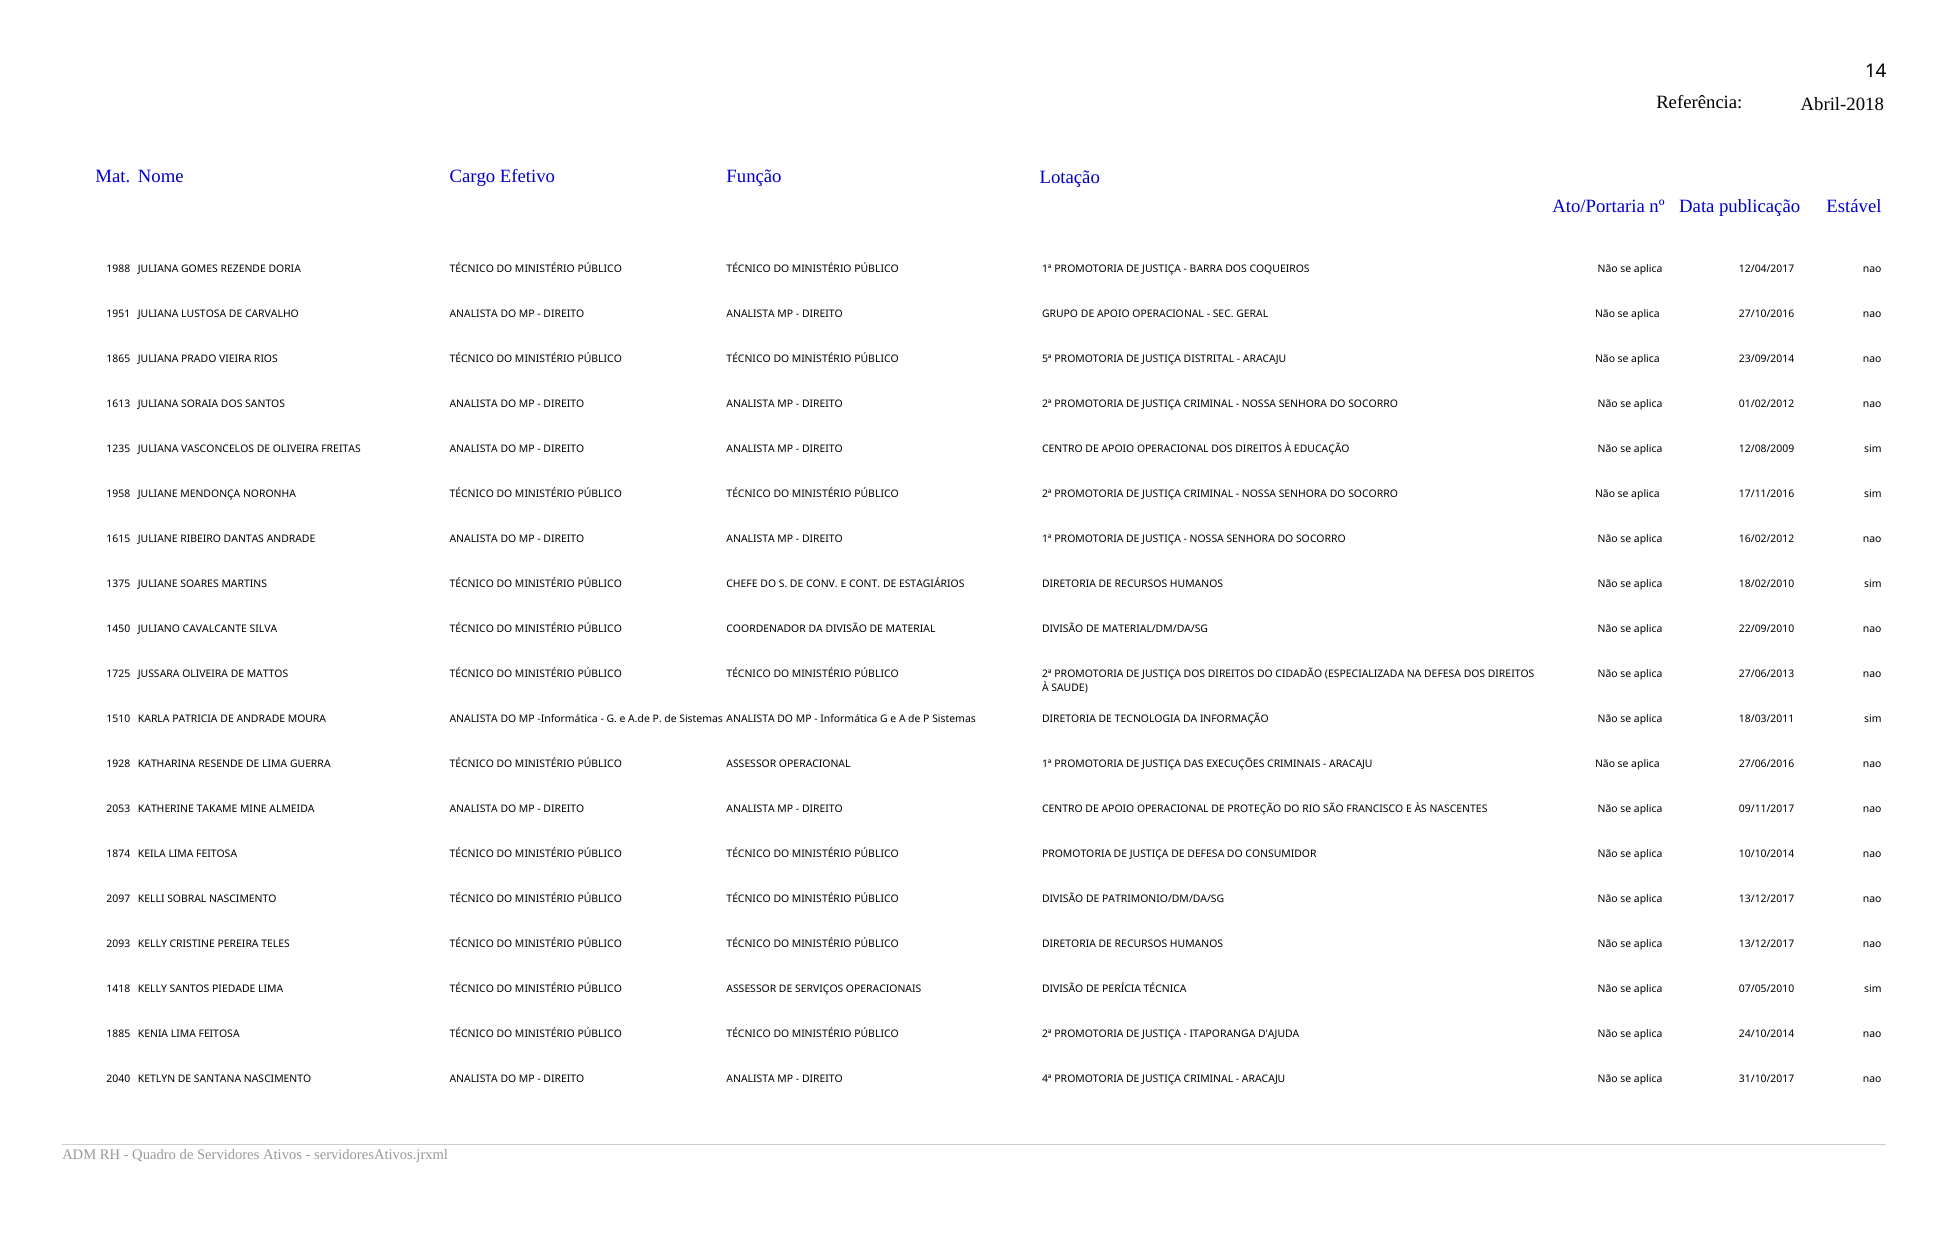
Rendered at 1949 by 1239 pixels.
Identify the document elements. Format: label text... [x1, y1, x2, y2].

table_cell [443, 531, 449, 576]
table_cell Lotação [1039, 166, 1196, 196]
table_cell 2ª PROMOTORIA DE JUSTIÇA - ITAPORANGA D'AJUDA [1042, 1026, 1538, 1071]
table_cell [443, 576, 449, 621]
table_cell DIRETORIA DE RECURSOS HUMANOS [1042, 576, 1538, 621]
table_cell [130, 196, 138, 225]
table_cell 12/04/2017 [1662, 261, 1794, 306]
table_cell [1881, 801, 1948, 846]
table_cell [1881, 981, 1948, 1026]
table_cell [443, 666, 449, 711]
table_cell [443, 846, 449, 891]
table_cell 1510 [68, 711, 130, 756]
table_cell nao [1803, 531, 1881, 576]
table_cell [0, 1026, 68, 1071]
table_cell DIVISÃO DE PERÍCIA TÉCNICA [1042, 981, 1538, 1026]
table_cell 1958 [68, 486, 130, 531]
table_cell JULIANE MENDONÇA NORONHA [138, 486, 443, 531]
table_cell 1235 [68, 441, 130, 486]
table_cell [1538, 531, 1547, 576]
table_cell [1881, 621, 1948, 666]
table_cell [1538, 936, 1547, 981]
table_cell sim [1803, 576, 1881, 621]
table_cell 1375 [68, 576, 130, 621]
table_cell JULIANA VASCONCELOS DE OLIVEIRA FREITAS [138, 441, 443, 486]
table_cell JULIANA PRADO VIEIRA RIOS [138, 351, 443, 396]
table_cell Não se aplica [1547, 1026, 1662, 1071]
table_cell [138, 195, 203, 225]
table_cell 10/10/2014 [1662, 846, 1794, 891]
table_cell [130, 351, 138, 396]
table_cell Data publicação [1665, 195, 1800, 225]
table_cell Não se aplica [1547, 576, 1662, 621]
table_cell [1538, 891, 1547, 936]
table_cell 13/12/2017 [1662, 891, 1794, 936]
table_cell [803, 166, 1039, 195]
table_cell [1794, 441, 1803, 486]
table_cell [1881, 306, 1948, 351]
table_cell Não se aplica [1547, 531, 1662, 576]
table_cell sim [1803, 981, 1881, 1026]
table_cell [1881, 846, 1948, 891]
table_cell TÉCNICO DO MINISTÉRIO PÚBLICO [449, 756, 723, 801]
table_cell [803, 196, 1039, 225]
table_cell [0, 1116, 1948, 1144]
table_cell nao [1803, 396, 1881, 441]
table_cell [1794, 531, 1803, 576]
table_cell 1418 [68, 981, 130, 1026]
table_cell 27/10/2016 [1662, 306, 1794, 351]
table_cell Não se aplica [1547, 711, 1662, 756]
table_cell 24/10/2014 [1662, 1026, 1794, 1071]
table_cell [68, 195, 130, 225]
table_cell nao [1803, 891, 1881, 936]
table_cell [0, 57, 1731, 84]
table_cell [1881, 531, 1948, 576]
table_cell ANALISTA DO MP - DIREITO [449, 801, 723, 846]
table_cell [1794, 576, 1803, 621]
table_cell [1886, 57, 1948, 84]
table_cell Não se aplica [1547, 891, 1662, 936]
table_cell [1030, 351, 1042, 396]
table_cell [449, 195, 684, 225]
table_cell 2093 [68, 936, 130, 981]
table_cell TÉCNICO DO MINISTÉRIO PÚBLICO [726, 261, 1030, 306]
table_cell Abril-2018 [1756, 93, 1884, 121]
table_cell [1538, 756, 1547, 801]
table_cell [0, 261, 68, 306]
table_cell [1538, 1026, 1547, 1071]
table_cell JULIANE RIBEIRO DANTAS ANDRADE [138, 531, 443, 576]
table_cell 1ª PROMOTORIA DE JUSTIÇA DAS EXECUÇÕES CRIMINAIS - ARACAJU [1042, 756, 1538, 801]
table_cell [1030, 396, 1042, 441]
table_cell [1030, 576, 1042, 621]
table_cell ANALISTA DO MP -Informática - G. e A.de P. de Sistemas [449, 711, 723, 756]
table_cell [1881, 711, 1948, 756]
table_cell Não se aplica [1547, 756, 1662, 801]
table_cell nao [1803, 756, 1881, 801]
table_cell ANALISTA DO MP - DIREITO [449, 306, 723, 351]
table_cell JULIANO CAVALCANTE SILVA [138, 621, 443, 666]
table_cell [1794, 801, 1803, 846]
table_cell 2ª PROMOTORIA DE JUSTIÇA CRIMINAL - NOSSA SENHORA DO SOCORRO [1042, 396, 1538, 441]
table_cell nao [1803, 666, 1881, 711]
table_cell KEILA LIMA FEITOSA [138, 846, 443, 891]
table_cell [684, 166, 726, 195]
table_cell [443, 891, 449, 936]
table_cell [130, 1071, 138, 1116]
table_cell nao [1803, 801, 1881, 846]
table_cell ANALISTA DO MP - DIREITO [449, 441, 723, 486]
table_cell [130, 801, 138, 846]
table_cell [1794, 351, 1803, 396]
table_cell TÉCNICO DO MINISTÉRIO PÚBLICO [726, 666, 1030, 711]
table_cell Não se aplica [1547, 981, 1662, 1026]
table_cell KELLY CRISTINE PEREIRA TELES [138, 936, 443, 981]
table_cell [443, 1026, 449, 1071]
table_cell ASSESSOR DE SERVIÇOS OPERACIONAIS [726, 981, 1030, 1026]
table_cell 2ª PROMOTORIA DE JUSTIÇA DOS DIREITOS DO CIDADÃO (ESPECIALIZADA NA DEFESA DOS DIREITOS À SAUDE) [1042, 666, 1538, 711]
table_cell [443, 351, 449, 396]
table_cell ANALISTA DO MP - Informática G e A de P Sistemas [726, 711, 1030, 756]
table_cell [1881, 486, 1948, 531]
table_cell ANALISTA MP - DIREITO [726, 801, 1030, 846]
table_cell [0, 486, 68, 531]
table_cell [1794, 306, 1803, 351]
table_cell TÉCNICO DO MINISTÉRIO PÚBLICO [449, 621, 723, 666]
table_cell [0, 711, 68, 756]
table_cell [1030, 936, 1042, 981]
table_header Função [726, 165, 803, 195]
table_cell [0, 1071, 68, 1116]
table_cell [1538, 351, 1547, 396]
table_cell [443, 981, 449, 1026]
table_cell Referência: [1656, 91, 1754, 123]
table_cell 17/11/2016 [1662, 486, 1794, 531]
table_cell TÉCNICO DO MINISTÉRIO PÚBLICO [449, 936, 723, 981]
table_cell [1538, 396, 1547, 441]
table_cell TÉCNICO DO MINISTÉRIO PÚBLICO [726, 846, 1030, 891]
table_cell nao [1803, 351, 1881, 396]
table_cell [1794, 981, 1803, 1026]
table_cell 23/09/2014 [1662, 351, 1794, 396]
table_cell [1794, 261, 1803, 306]
table_cell KATHERINE TAKAME MINE ALMEIDA [138, 801, 443, 846]
table_cell TÉCNICO DO MINISTÉRIO PÚBLICO [726, 936, 1030, 981]
table_cell [1030, 531, 1042, 576]
table_cell [130, 846, 138, 891]
table_cell KATHARINA RESENDE DE LIMA GUERRA [138, 756, 443, 801]
table_cell TÉCNICO DO MINISTÉRIO PÚBLICO [449, 891, 723, 936]
table_cell [1030, 261, 1042, 306]
table_cell 31/10/2017 [1662, 1071, 1794, 1116]
table_cell TÉCNICO DO MINISTÉRIO PÚBLICO [449, 486, 723, 531]
table_cell [1794, 891, 1803, 936]
table_cell [443, 306, 449, 351]
table_cell 14 [1731, 57, 1886, 84]
table_cell [1196, 166, 1529, 195]
table_cell 5ª PROMOTORIA DE JUSTIÇA DISTRITAL - ARACAJU [1042, 351, 1538, 396]
table_cell [1538, 1071, 1547, 1116]
table_cell [0, 846, 68, 891]
table_cell TÉCNICO DO MINISTÉRIO PÚBLICO [449, 666, 723, 711]
table_cell ANALISTA DO MP - DIREITO [449, 396, 723, 441]
table_cell [443, 756, 449, 801]
table_cell 2ª PROMOTORIA DE JUSTIÇA CRIMINAL - NOSSA SENHORA DO SOCORRO [1042, 486, 1538, 531]
table_cell Estável [1803, 195, 1881, 225]
table_cell Não se aplica [1547, 441, 1662, 486]
table_cell [130, 981, 138, 1026]
table_cell [443, 1071, 449, 1116]
table_cell [203, 196, 449, 225]
table_cell 4ª PROMOTORIA DE JUSTIÇA CRIMINAL - ARACAJU [1042, 1071, 1538, 1116]
table_cell ANALISTA MP - DIREITO [726, 306, 1030, 351]
table_cell ANALISTA DO MP - DIREITO [449, 1071, 723, 1116]
table_header [1803, 165, 1881, 195]
table_cell [1881, 441, 1948, 486]
table_cell [1538, 666, 1547, 711]
table_cell DIRETORIA DE TECNOLOGIA DA INFORMAÇÃO [1042, 711, 1538, 756]
table_header [1529, 165, 1664, 195]
table_cell [1538, 441, 1547, 486]
table_cell ANALISTA MP - DIREITO [726, 531, 1030, 576]
table_cell GRUPO DE APOIO OPERACIONAL - SEC. GERAL [1042, 306, 1538, 351]
table_cell [443, 936, 449, 981]
table_cell Não se aplica [1547, 261, 1662, 306]
table_cell [0, 666, 68, 711]
table_cell 16/02/2012 [1662, 531, 1794, 576]
table_cell DIRETORIA DE RECURSOS HUMANOS [1042, 936, 1538, 981]
table_cell 2053 [68, 801, 130, 846]
table_cell [0, 981, 68, 1026]
table_cell Não se aplica [1547, 486, 1662, 531]
table_cell [1794, 846, 1803, 891]
table_cell 1ª PROMOTORIA DE JUSTIÇA - BARRA DOS COQUEIROS [1042, 261, 1538, 306]
table_cell [1881, 166, 1948, 195]
table_cell Não se aplica [1547, 396, 1662, 441]
table_cell TÉCNICO DO MINISTÉRIO PÚBLICO [726, 891, 1030, 936]
table_cell 1865 [68, 351, 130, 396]
table_cell 1615 [68, 531, 130, 576]
table_cell 07/05/2010 [1662, 981, 1794, 1026]
table_cell [1538, 801, 1547, 846]
table_cell Não se aplica [1547, 846, 1662, 891]
table_cell [130, 576, 138, 621]
table_cell [1881, 1026, 1948, 1071]
table_header Nome [138, 165, 203, 195]
table_cell COORDENADOR DA DIVISÃO DE MATERIAL [726, 621, 1030, 666]
table_cell [443, 486, 449, 531]
table_header [0, 0, 1948, 57]
table_cell Não se aplica [1547, 666, 1662, 711]
table_cell sim [1803, 486, 1881, 531]
table_cell [1794, 936, 1803, 981]
table_cell [130, 666, 138, 711]
table_cell [0, 93, 1656, 121]
table_cell [0, 306, 68, 351]
table_cell nao [1803, 306, 1881, 351]
table_cell KENIA LIMA FEITOSA [138, 1026, 443, 1071]
table_cell [1794, 486, 1803, 531]
table_cell JULIANA GOMES REZENDE DORIA [138, 261, 443, 306]
table_cell Não se aplica [1547, 936, 1662, 981]
table_cell 1928 [68, 756, 130, 801]
table_cell 1874 [68, 846, 130, 891]
table_cell [1538, 261, 1547, 306]
table_cell [0, 576, 68, 621]
table_cell ANALISTA DO MP - DIREITO [449, 531, 723, 576]
table_cell [1794, 1071, 1803, 1116]
table_cell 1ª PROMOTORIA DE JUSTIÇA - NOSSA SENHORA DO SOCORRO [1042, 531, 1538, 576]
table_cell [1039, 196, 1196, 225]
table_cell [130, 166, 138, 195]
table_cell [443, 396, 449, 441]
table_cell 22/09/2010 [1662, 621, 1794, 666]
table_cell [1538, 981, 1547, 1026]
table_cell [1030, 711, 1042, 756]
table_cell TÉCNICO DO MINISTÉRIO PÚBLICO [449, 576, 723, 621]
table_cell [1881, 576, 1948, 621]
table_cell [1030, 891, 1042, 936]
table_cell [130, 306, 138, 351]
table_cell [1881, 351, 1948, 396]
table_cell CHEFE DO S. DE CONV. E CONT. DE ESTAGIÁRIOS [726, 576, 1030, 621]
table_cell [1886, 1144, 1948, 1168]
table_cell ANALISTA MP - DIREITO [726, 1071, 1030, 1116]
table_cell [1881, 756, 1948, 801]
table_cell TÉCNICO DO MINISTÉRIO PÚBLICO [449, 846, 723, 891]
table_cell Não se aplica [1547, 306, 1662, 351]
table_cell [0, 801, 68, 846]
table_cell [684, 196, 726, 225]
table_cell [0, 441, 68, 486]
table_cell [1794, 396, 1803, 441]
table_cell nao [1803, 621, 1881, 666]
table_cell TÉCNICO DO MINISTÉRIO PÚBLICO [449, 261, 723, 306]
table_cell [0, 244, 1948, 253]
table_cell [1030, 306, 1042, 351]
table_cell [1881, 196, 1948, 225]
table_cell 09/11/2017 [1662, 801, 1794, 846]
table_cell 2040 [68, 1071, 130, 1116]
table_cell [1030, 981, 1042, 1026]
table_cell KELLY SANTOS PIEDADE LIMA [138, 981, 443, 1026]
table_cell [130, 1026, 138, 1071]
table_cell Não se aplica [1547, 621, 1662, 666]
table_cell [0, 351, 68, 396]
table_cell [1794, 621, 1803, 666]
table_header [1665, 165, 1800, 195]
table_cell [1794, 666, 1803, 711]
table_cell [203, 166, 449, 195]
table_cell TÉCNICO DO MINISTÉRIO PÚBLICO [449, 1026, 723, 1071]
table_cell [443, 621, 449, 666]
table_cell nao [1803, 1071, 1881, 1116]
table_cell 13/12/2017 [1662, 936, 1794, 981]
table_cell [1881, 261, 1948, 306]
table_cell [1881, 396, 1948, 441]
table_cell [1030, 846, 1042, 891]
table_cell [1538, 486, 1547, 531]
table_cell sim [1803, 441, 1881, 486]
table_cell [0, 123, 1948, 163]
table_cell [1196, 196, 1529, 225]
table_cell [130, 936, 138, 981]
table_cell [130, 621, 138, 666]
table_cell [443, 261, 449, 306]
table_cell 01/02/2012 [1662, 396, 1794, 441]
table_cell ANALISTA MP - DIREITO [726, 396, 1030, 441]
table_cell JUSSARA OLIVEIRA DE MATTOS [138, 666, 443, 711]
table_cell CENTRO DE APOIO OPERACIONAL DOS DIREITOS À EDUCAÇÃO [1042, 441, 1538, 486]
table_cell [130, 396, 138, 441]
table_cell [1030, 486, 1042, 531]
table_cell KELLI SOBRAL NASCIMENTO [138, 891, 443, 936]
table_cell [130, 486, 138, 531]
table_header Mat. [68, 165, 130, 195]
table_cell [1881, 891, 1948, 936]
table_cell ANALISTA MP - DIREITO [726, 441, 1030, 486]
table_cell Ato/Portaria nº [1529, 195, 1664, 225]
table_cell [1538, 846, 1547, 891]
table_cell Não se aplica [1547, 1071, 1662, 1116]
table_cell [0, 1144, 62, 1168]
table_cell [0, 225, 1948, 244]
table_cell nao [1803, 1026, 1881, 1071]
table_cell 12/08/2009 [1662, 441, 1794, 486]
table_cell [0, 166, 68, 195]
table_cell [130, 261, 138, 306]
table_cell 1613 [68, 396, 130, 441]
table_cell [1881, 936, 1948, 981]
table_cell ASSESSOR OPERACIONAL [726, 756, 1030, 801]
table_cell [1030, 441, 1042, 486]
table_cell [130, 756, 138, 801]
table_cell TÉCNICO DO MINISTÉRIO PÚBLICO [449, 981, 723, 1026]
table_cell TÉCNICO DO MINISTÉRIO PÚBLICO [726, 1026, 1030, 1071]
table_cell nao [1803, 936, 1881, 981]
table_cell [1030, 621, 1042, 666]
table_cell PROMOTORIA DE JUSTIÇA DE DEFESA DO CONSUMIDOR [1042, 846, 1538, 891]
table_cell [726, 195, 803, 225]
table_cell [1538, 576, 1547, 621]
table_cell [1794, 711, 1803, 756]
table_cell DIVISÃO DE PATRIMONIO/DM/DA/SG [1042, 891, 1538, 936]
table_cell 1450 [68, 621, 130, 666]
table_cell 1885 [68, 1026, 130, 1071]
table_cell [130, 711, 138, 756]
table_cell [1538, 306, 1547, 351]
table_cell [1030, 801, 1042, 846]
table_cell DIVISÃO DE MATERIAL/DM/DA/SG [1042, 621, 1538, 666]
table_cell 1951 [68, 306, 130, 351]
table_cell [1794, 756, 1803, 801]
table_cell [0, 253, 1948, 261]
table_cell [0, 936, 68, 981]
table_cell nao [1803, 261, 1881, 306]
table_cell [1881, 1071, 1948, 1116]
table_cell 1725 [68, 666, 130, 711]
table_cell [443, 711, 449, 756]
table_cell CENTRO DE APOIO OPERACIONAL DE PROTEÇÃO DO RIO SÃO FRANCISCO E ÀS NASCENTES [1042, 801, 1538, 846]
table_cell [0, 196, 68, 225]
table_cell JULIANA LUSTOSA DE CARVALHO [138, 306, 443, 351]
table_cell 18/03/2011 [1662, 711, 1794, 756]
table_cell [1794, 1026, 1803, 1071]
table_cell sim [1803, 711, 1881, 756]
table_cell [0, 756, 68, 801]
table_cell [1030, 666, 1042, 711]
table_cell [1030, 756, 1042, 801]
table_cell KARLA PATRICIA DE ANDRADE MOURA [138, 711, 443, 756]
table_cell 2097 [68, 891, 130, 936]
table_cell Não se aplica [1547, 351, 1662, 396]
table_cell [0, 531, 68, 576]
table_cell Não se aplica [1547, 801, 1662, 846]
table_cell 18/02/2010 [1662, 576, 1794, 621]
table_cell [1030, 1071, 1042, 1116]
table_cell TÉCNICO DO MINISTÉRIO PÚBLICO [449, 351, 723, 396]
table_cell [130, 891, 138, 936]
table_cell [0, 396, 68, 441]
table_cell JULIANA SORAIA DOS SANTOS [138, 396, 443, 441]
table_cell [443, 441, 449, 486]
table_cell 1988 [68, 261, 130, 306]
table_cell [1881, 666, 1948, 711]
table_cell TÉCNICO DO MINISTÉRIO PÚBLICO [726, 351, 1030, 396]
table_cell [1538, 621, 1547, 666]
table_cell JULIANE SOARES MARTINS [138, 576, 443, 621]
table_cell [130, 441, 138, 486]
table_cell TÉCNICO DO MINISTÉRIO PÚBLICO [726, 486, 1030, 531]
table_cell [443, 801, 449, 846]
table_cell 27/06/2013 [1662, 666, 1794, 711]
table_cell ADM RH - Quadro de Servidores Ativos - servidoresAtivos.jrxml [62, 1145, 1886, 1168]
table_cell [1884, 93, 1948, 121]
table_cell [0, 621, 68, 666]
table_cell 27/06/2016 [1662, 756, 1794, 801]
table_cell [0, 85, 1948, 91]
table_cell [1538, 711, 1547, 756]
table_header Cargo Efetivo [449, 165, 684, 195]
table_cell [130, 531, 138, 576]
table_cell [0, 891, 68, 936]
table_cell KETLYN DE SANTANA NASCIMENTO [138, 1071, 443, 1116]
table_cell nao [1803, 846, 1881, 891]
table_cell [1030, 1026, 1042, 1071]
